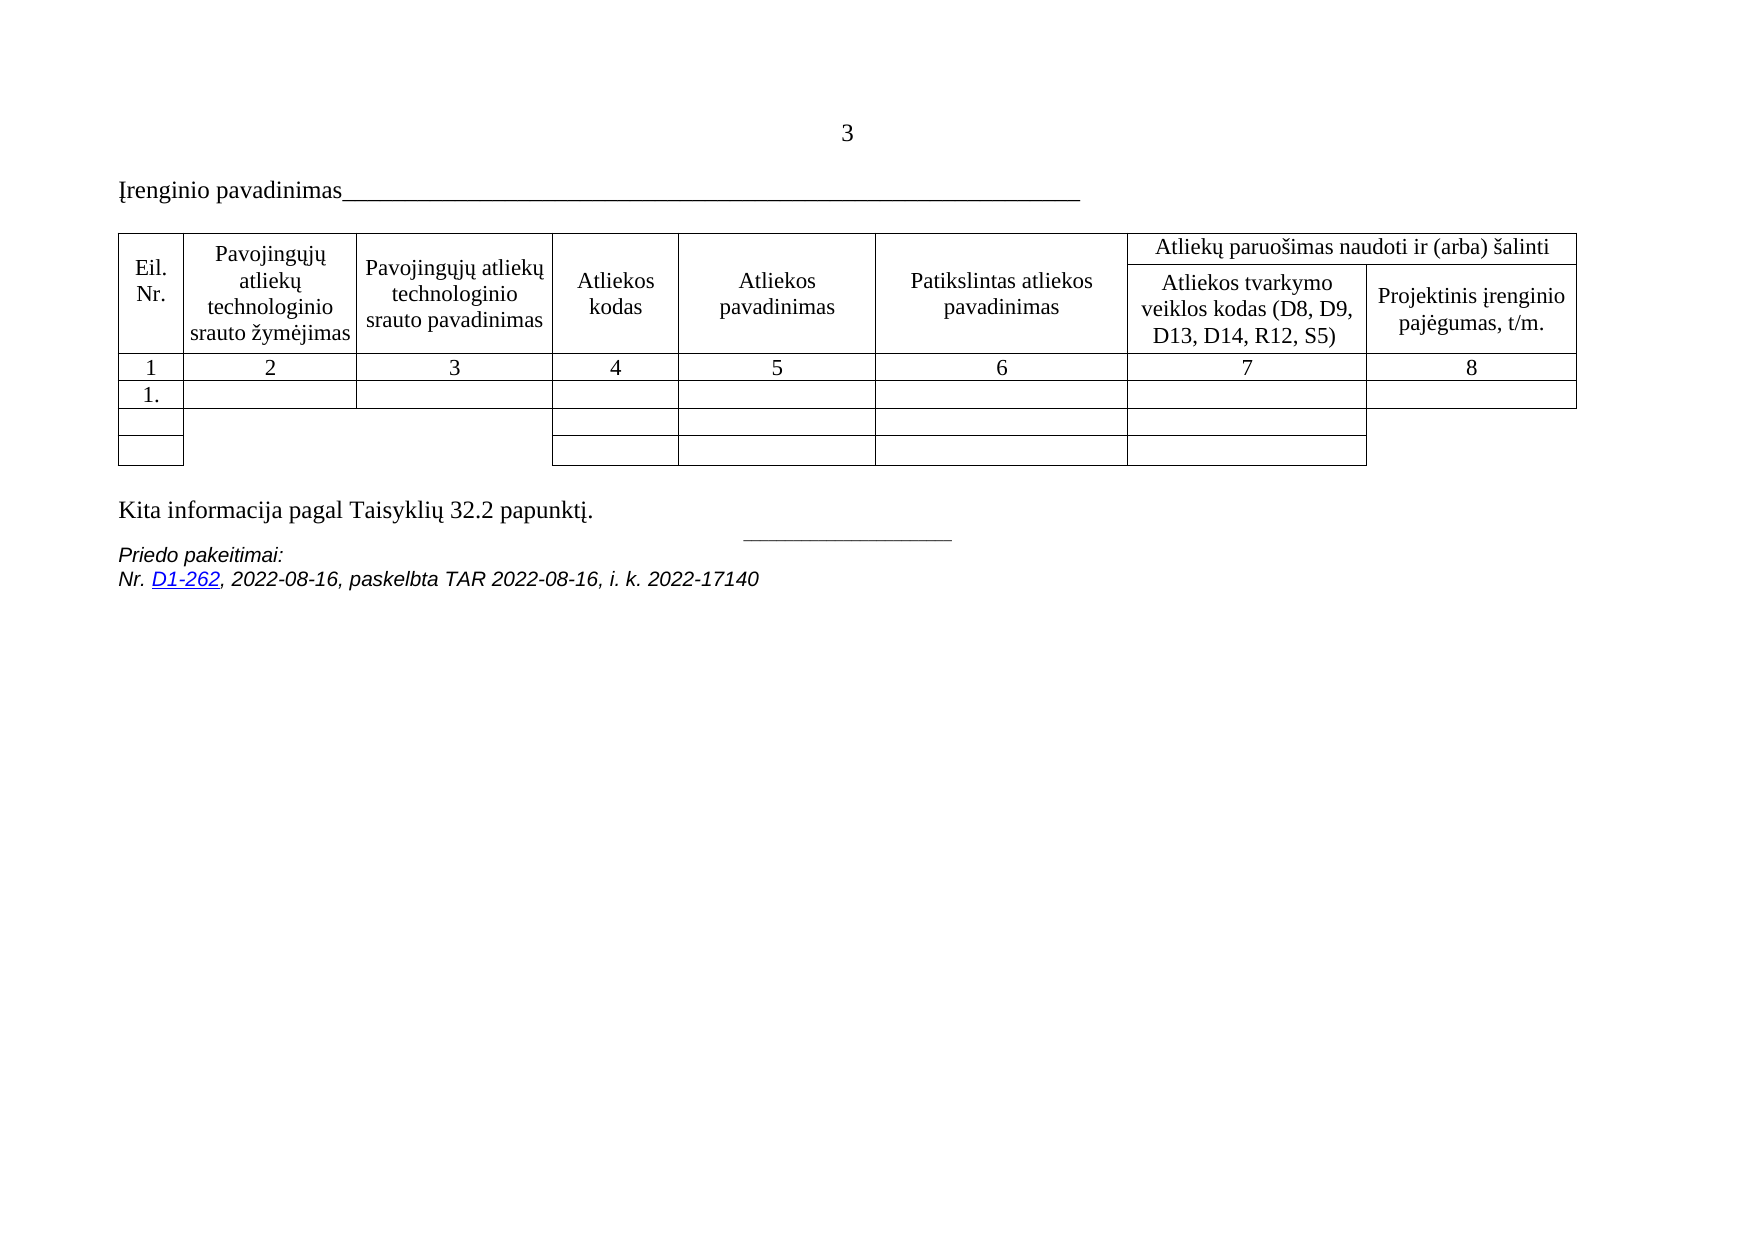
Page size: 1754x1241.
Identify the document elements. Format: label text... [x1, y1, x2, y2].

table_cell 2 [184, 354, 356, 380]
table_header Atliekų paruošimas naudoti ir (arba) šalinti [1128, 234, 1576, 264]
table_cell [184, 381, 356, 407]
table_cell [679, 436, 875, 465]
table_header Atliekos pavadinimas [679, 234, 875, 353]
table_cell 3 [357, 354, 552, 380]
table_cell [1367, 381, 1576, 407]
table_cell [876, 436, 1127, 465]
table_cell [357, 381, 552, 407]
table_cell [679, 381, 875, 407]
table_cell Atliekos tvarkymo veiklos kodas (D8, D9, D13, D14, R12, S5) [1128, 265, 1366, 353]
table_header Pavojingųjų atliekų technologinio srauto pavadinimas [357, 234, 552, 353]
table_cell [876, 381, 1127, 407]
table_cell [679, 409, 875, 435]
table_cell [553, 436, 678, 465]
table_header Pavojingųjų atliekų technologinio srauto žymėjimas [184, 234, 356, 353]
text Priedo pakeitimai: [118, 543, 1577, 567]
table_cell 1. [119, 381, 183, 407]
text Nr. D1-262, 2022-08-16, paskelbta TAR 2022-08-16, i. k. 2022-17140 [118, 567, 1577, 591]
table_header Eil. Nr. [119, 234, 183, 353]
table_cell 4 [553, 354, 678, 380]
text Įrenginio pavadinimas [118, 175, 1577, 204]
table_cell [876, 409, 1127, 435]
table_cell [553, 381, 678, 407]
table_cell 1 [119, 354, 183, 380]
table_cell 6 [876, 354, 1127, 380]
table_header Patikslintas atliekos pavadinimas [876, 234, 1127, 353]
table_cell [119, 436, 183, 465]
table_cell [1128, 436, 1366, 465]
table_cell 7 [1128, 354, 1366, 380]
table_cell [119, 409, 183, 435]
table_cell [1128, 381, 1366, 407]
table_cell [1128, 409, 1366, 435]
text _________________________ [118, 524, 1577, 543]
table_header Atliekos kodas [553, 234, 678, 353]
text Kita informacija pagal Taisyklių 32.2 papunktį. [118, 495, 1577, 524]
table_cell 8 [1367, 354, 1576, 380]
table_cell [553, 409, 678, 435]
table_cell Projektinis įrenginio pajėgumas, t/m. [1367, 265, 1576, 353]
table_cell 5 [679, 354, 875, 380]
